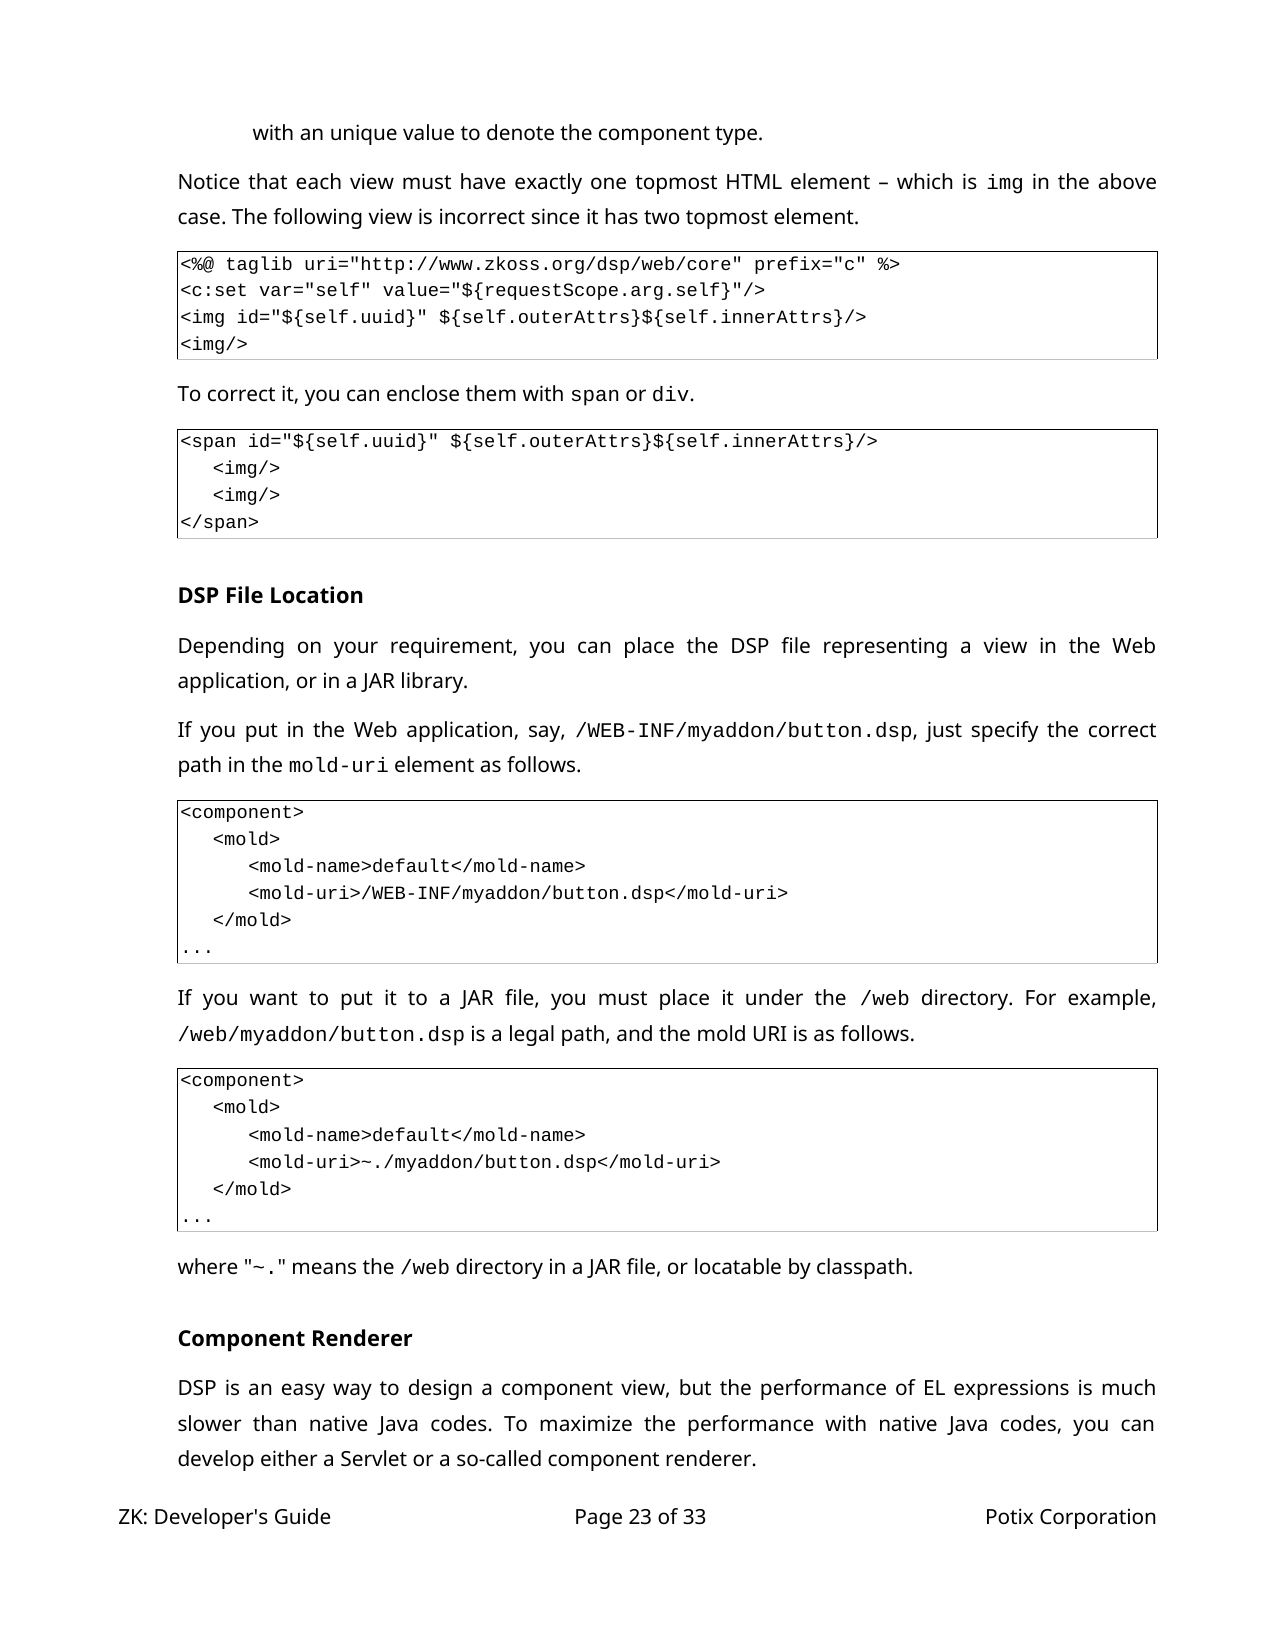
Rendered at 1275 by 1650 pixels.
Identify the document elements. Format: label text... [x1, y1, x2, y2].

subtitle DSP File Location [177, 580, 1157, 610]
text If you want to put it to a JAR file, you must place it under the /web directory. For example, /web/myaddon/button.dsp is a legal path, and the mold URI is as follows. [177, 983, 1157, 1047]
text <%@ taglib uri="http://www.zkoss.org/dsp/web/core" prefix="c" %> <c:set var="self" value="${requestScope.arg.self}"/> <img id="${self.uuid}" ${self.outerAttrs}${self.innerAttrs}/> [178, 252, 1157, 329]
subtitle Component Renderer [177, 1323, 1157, 1353]
text <mold-uri>/WEB-INF/myaddon/button.dsp</mold-uri> [178, 881, 1157, 905]
text </mold> [178, 908, 1157, 932]
text </span> [178, 510, 1157, 538]
text <component> [178, 801, 1157, 824]
text If you put in the Web application, say, /WEB-INF/myaddon/button.dsp, just specify the correct path in the mold-uri element as follows. [177, 715, 1157, 779]
text <mold> [178, 827, 1157, 851]
text To correct it, you can enclose them with span or div. [177, 379, 1157, 408]
text <img/> [178, 456, 1157, 480]
text DSP is an easy way to design a component view, but the performance of EL expressions is much slower than native Java codes. To maximize the performance with native Java codes, you can develop either a Servlet or a so-called component renderer. [177, 1373, 1157, 1472]
text <mold-name>default</mold-name> [178, 1122, 1157, 1147]
text where "~." means the /web directory in a JAR file, or locatable by classpath. [177, 1252, 1157, 1280]
text <mold-name>default</mold-name> [178, 854, 1157, 878]
text </mold> [178, 1177, 1157, 1201]
text ... [178, 935, 1157, 963]
text Depending on your requirement, you can place the DSP file representing a view in the Web application, or in a JAR library. [177, 631, 1157, 694]
text ... [178, 1204, 1157, 1231]
text <mold-uri>~./myaddon/button.dsp</mold-uri> [178, 1149, 1157, 1174]
text <img/> [178, 483, 1157, 507]
text Notice that each view must have exactly one topmost HTML element – which is img in the above case. The following view is incorrect since it has two topmost element. [177, 167, 1157, 231]
text <mold> [178, 1095, 1157, 1119]
text <component> [178, 1069, 1157, 1092]
text <span id="${self.uuid}" ${self.outerAttrs}${self.innerAttrs}/> [178, 430, 1157, 453]
list with an unique value to denote the component type. [215, 118, 1157, 146]
text <img/> [178, 332, 1157, 359]
